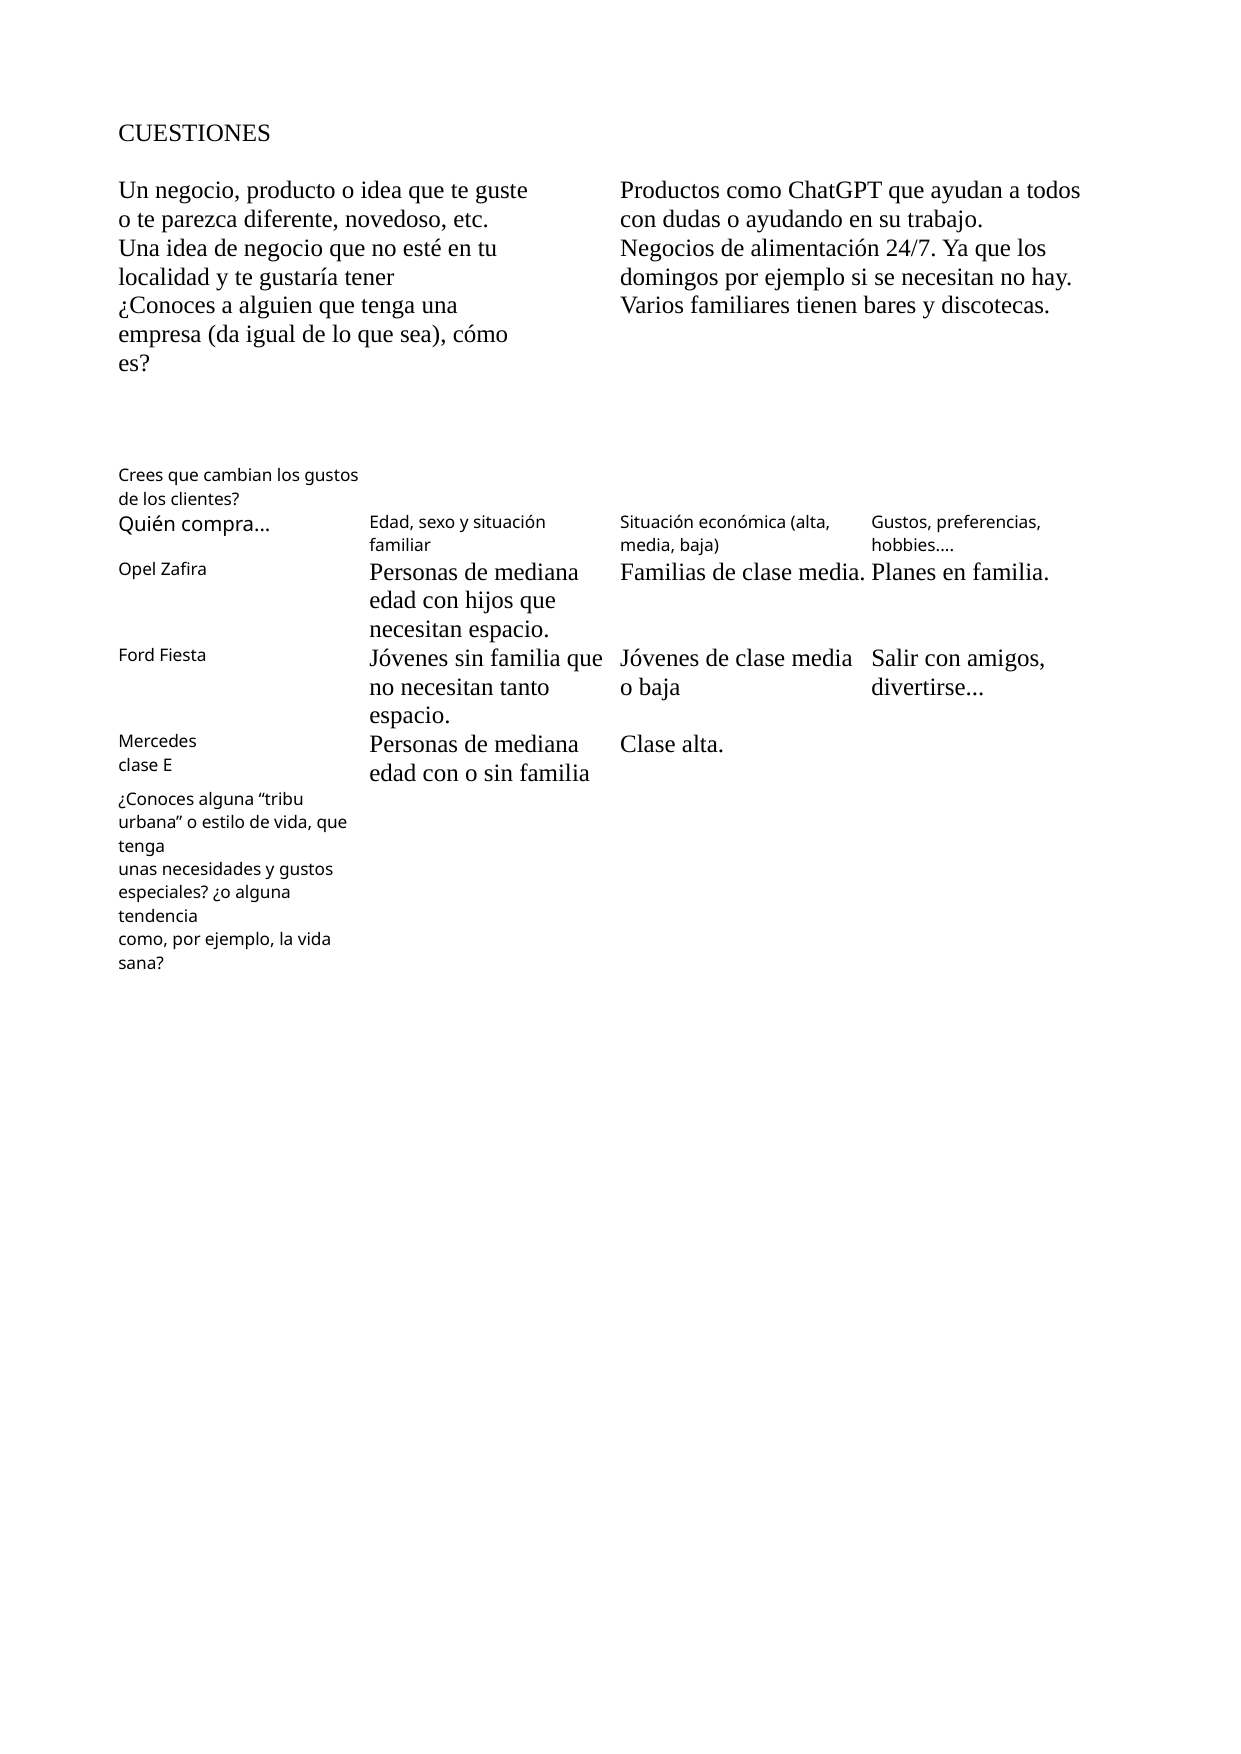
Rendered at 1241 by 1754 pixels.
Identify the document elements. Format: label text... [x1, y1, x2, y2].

table_cell Planes en familia. [871, 557, 1122, 643]
table_header [871, 463, 1122, 510]
table_header [369, 463, 620, 510]
table_cell Salir con amigos, divertirse... [871, 643, 1122, 729]
table_cell Situación económica (alta, media, baja) [620, 510, 871, 557]
table_cell Jóvenes de clase media o baja [620, 643, 871, 729]
table_cell Opel Zafira [118, 557, 369, 643]
table_cell Clase alta. [620, 729, 871, 787]
table_cell [871, 787, 1122, 974]
table_cell [620, 787, 871, 974]
table_header Un negocio, producto o idea que te guste o te parezca diferente, novedoso, etc. [118, 176, 620, 233]
table_cell Quién compra... [118, 510, 369, 557]
table_cell ¿Conoces a alguien que tenga una empresa (da igual de lo que sea), cómo es? [118, 291, 620, 377]
table_header Crees que cambian los gustos de los clientes? [118, 463, 369, 510]
table_cell Ford Fiesta [118, 643, 369, 729]
table_cell [369, 787, 620, 974]
table_cell Jóvenes sin familia que no necesitan tanto espacio. [369, 643, 620, 729]
table_header [620, 463, 871, 510]
table_cell Personas de mediana edad con hijos que necesitan espacio. [369, 557, 620, 643]
table_cell Personas de mediana edad con o sin familia [369, 729, 620, 787]
table_cell Negocios de alimentación 24/7. Ya que los domingos por ejemplo si se necesitan no hay. [620, 233, 1122, 291]
table_cell Gustos, preferencias, hobbies.... [871, 510, 1122, 557]
table_cell Varios familiares tienen bares y discotecas. [620, 291, 1122, 377]
text CUESTIONES [118, 118, 1122, 147]
table_cell Una idea de negocio que no esté en tu localidad y te gustaría tener [118, 233, 620, 291]
table_cell [871, 729, 1122, 787]
table_cell Edad, sexo y situación familiar [369, 510, 620, 557]
table_cell Mercedes clase E [118, 729, 369, 787]
table_cell Familias de clase media. [620, 557, 871, 643]
table_header Productos como ChatGPT que ayudan a todos con dudas o ayudando en su trabajo. [620, 176, 1122, 233]
table_cell ¿Conoces alguna “tribu urbana” o estilo de vida, que tenga unas necesidades y gustos especiales? ¿o alguna tendencia como, por ejemplo, la vida sana? [118, 787, 369, 974]
